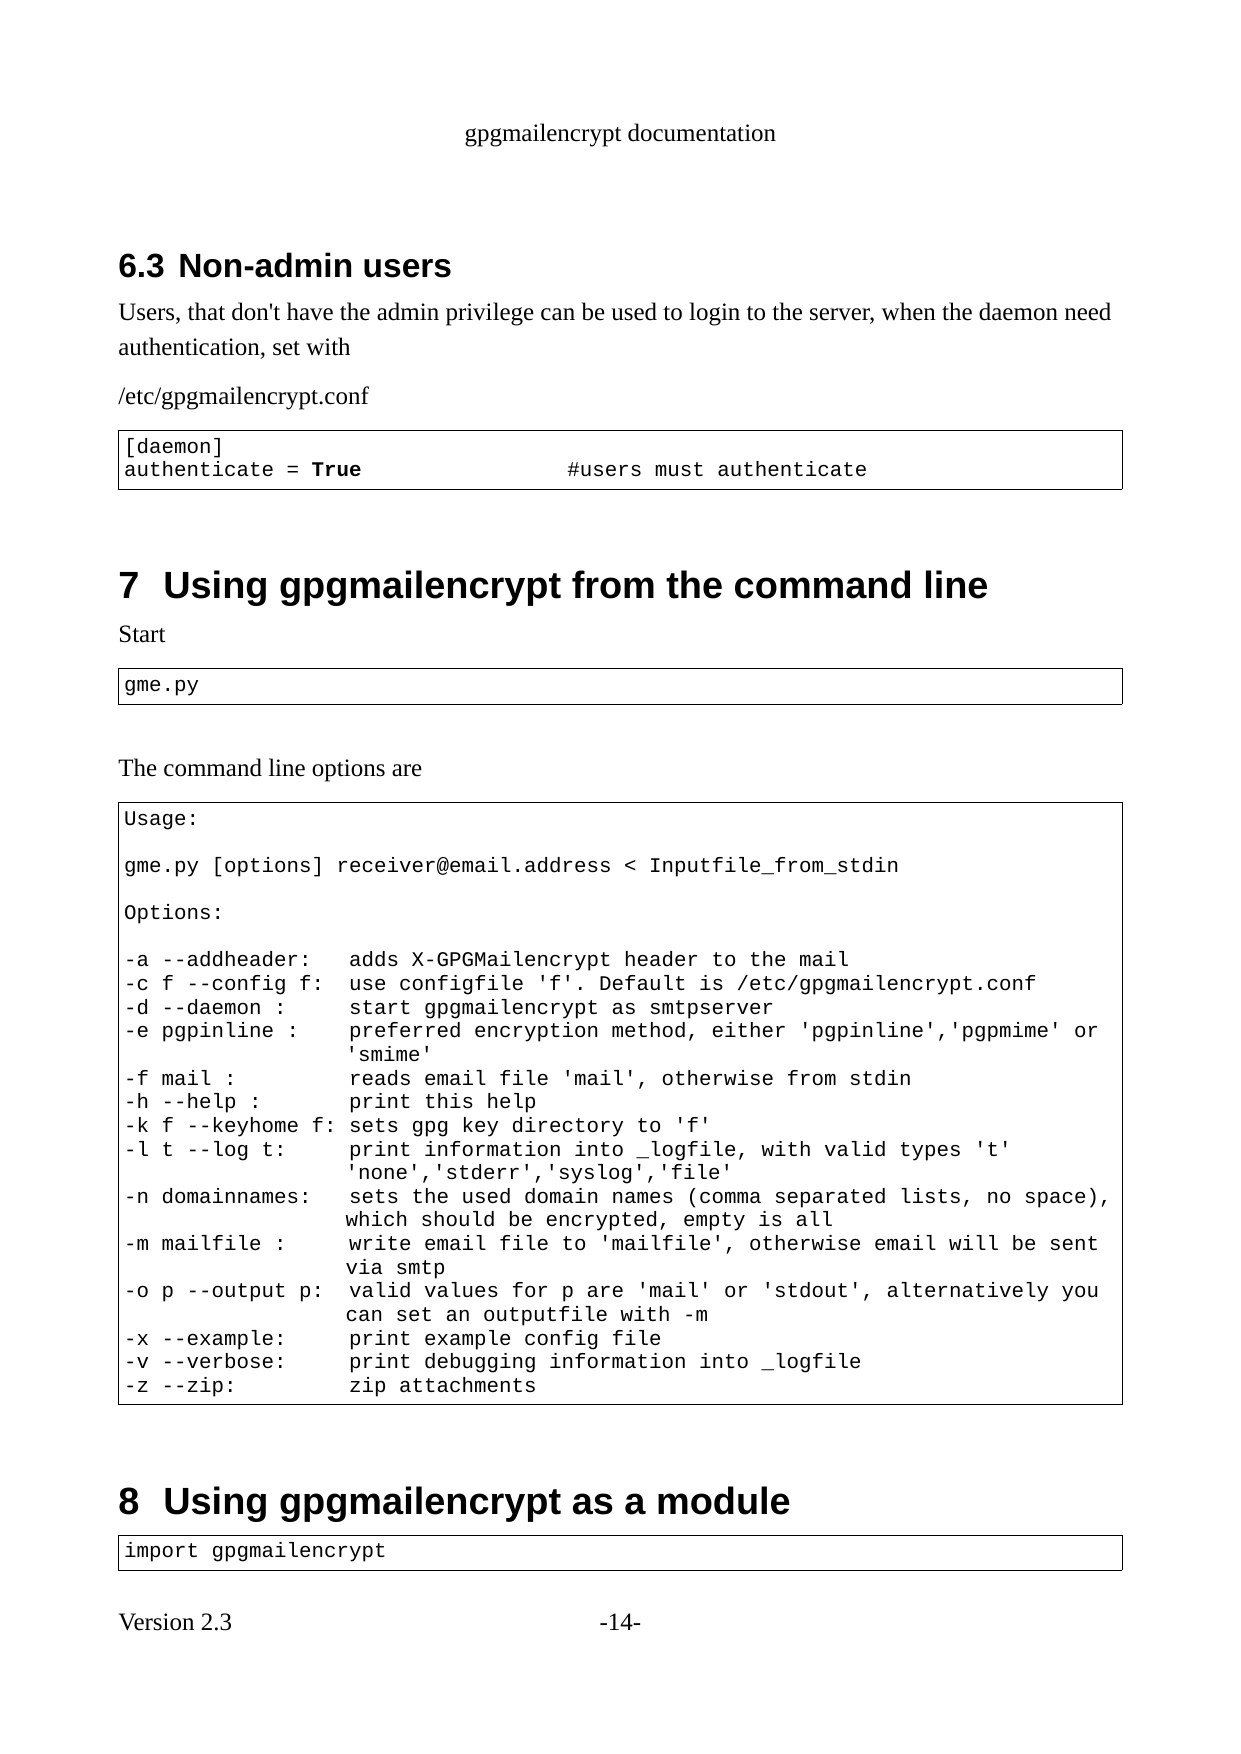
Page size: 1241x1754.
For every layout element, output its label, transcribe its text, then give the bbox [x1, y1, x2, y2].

table_header import gpgmailencrypt [119, 1536, 1122, 1570]
table_header Usage: gme.py [options] receiver@email.address < Inputfile_from_stdin Options: -a --addheader: adds X-GPGMailencrypt header to the mail -c f --config f: use configfile 'f'. Default is /etc/gpgmailencrypt.conf -d --daemon : start gpgmailencrypt as smtpserver -e pgpinline : preferred encryption method, either 'pgpinline','pgpmime' or 'smime' -f mail : reads email file 'mail', otherwise from stdin -h --help : print this help -k f --keyhome f: sets gpg key directory to 'f' -l t --log t: print information into _logfile, with valid types 't' 'none','stderr','syslog','file' -n domainnames: sets the used domain names (comma separated lists, no space), which should be encrypted, empty is all -m mailfile : write email file to 'mailfile', otherwise email will be sent via smtp -o p --output p: valid values for p are 'mail' or 'stdout', alternatively you can set an outputfile with -m -x --example: print example config file -v --verbose: print debugging information into _logfile -z --zip: zip attachments [119, 803, 1122, 1404]
text The command line options are [118, 753, 1122, 781]
text Users, that don't have the admin privilege can be used to login to the server, when the daemon need authentication, set with [118, 297, 1122, 361]
text /etc/gpgmailencrypt.conf [118, 381, 1122, 410]
table_header gme.py [119, 669, 1122, 703]
subtitle Non-admin users [118, 246, 1122, 285]
subtitle Using gpgmailencrypt from the command line [118, 563, 1122, 607]
text Start [118, 619, 1122, 648]
table_header [daemon] authenticate = True #users must authenticate [119, 431, 1122, 489]
subtitle Using gpgmailencrypt as a module [118, 1478, 1122, 1522]
